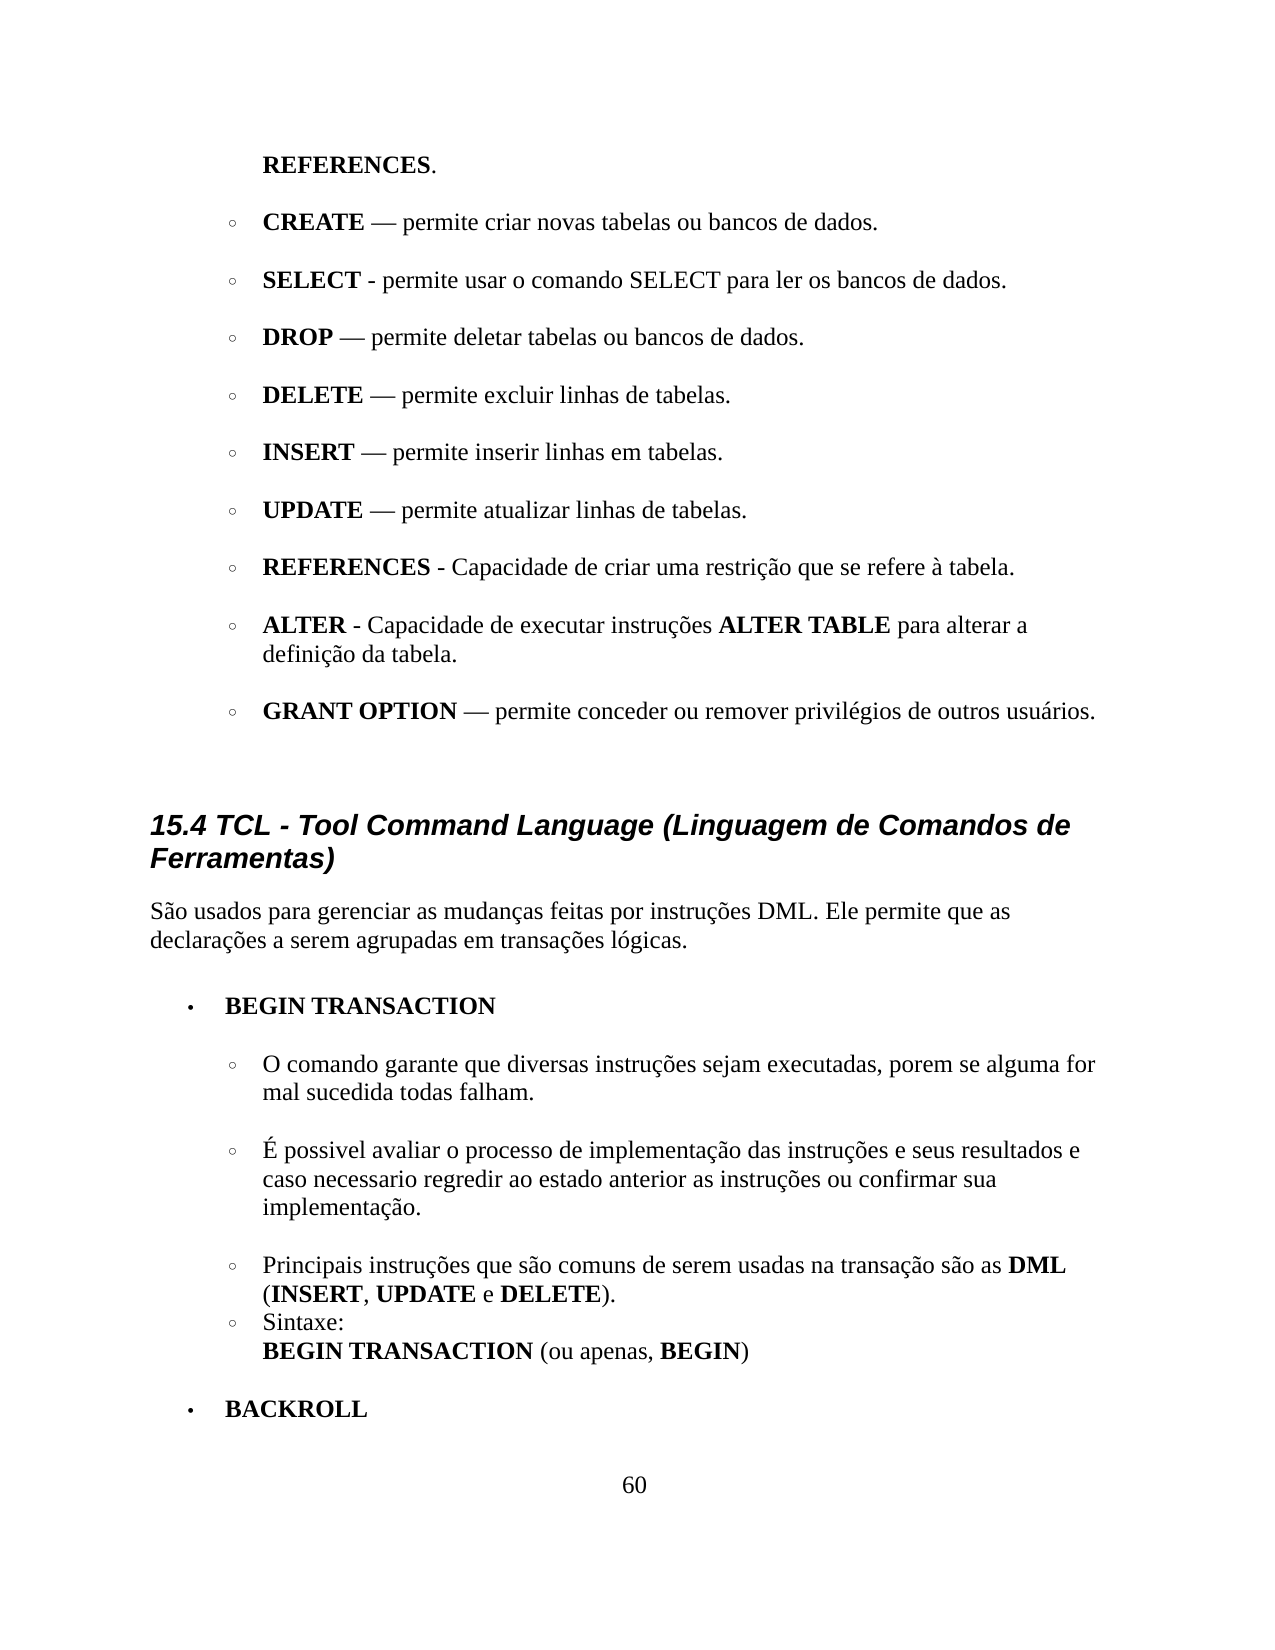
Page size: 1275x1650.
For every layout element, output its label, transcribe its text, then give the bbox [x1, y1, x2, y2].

list ALTER - Capacidade de executar instruções ALTER TABLE para alterar a definição da tabela. [225, 610, 1125, 696]
list INSERT — permite inserir linhas em tabelas. [225, 437, 1125, 495]
list GRANT OPTION — permite conceder ou remover privilégios de outros usuários. [225, 696, 1125, 754]
list REFERENCES. [225, 150, 1125, 207]
list BEGIN TRANSACTION [187, 991, 1125, 1049]
list É possivel avaliar o processo de implementação das instruções e seus resultados e caso necessario regredir ao estado anterior as instruções ou confirmar sua implementação. [225, 1135, 1125, 1250]
list REFERENCES - Capacidade de criar uma restrição que se refere à tabela. [225, 552, 1125, 610]
subtitle 15.4 TCL - Tool Command Language (Linguagem de Comandos de Ferramentas) [150, 807, 1125, 874]
list Principais instruções que são comuns de serem usadas na transação são as DML (INSERT, UPDATE e DELETE). [225, 1250, 1125, 1307]
list UPDATE — permite atualizar linhas de tabelas. [225, 495, 1125, 552]
list SELECT - permite usar o comando SELECT para ler os bancos de dados. [225, 265, 1125, 322]
list DROP — permite deletar tabelas ou bancos de dados. [225, 322, 1125, 380]
text São usados para gerenciar as mudanças feitas por instruções DML. Ele permite que as declarações a serem agrupadas em transações lógicas. [150, 896, 1125, 982]
list O comando garante que diversas instruções sejam executadas, porem se alguma for mal sucedida todas falham. [225, 1049, 1125, 1135]
list DELETE — permite excluir linhas de tabelas. [225, 380, 1125, 437]
list BACKROLL [187, 1394, 1125, 1422]
list Sintaxe: BEGIN TRANSACTION (ou apenas, BEGIN) [225, 1307, 1125, 1394]
list CREATE — permite criar novas tabelas ou bancos de dados. [225, 207, 1125, 265]
